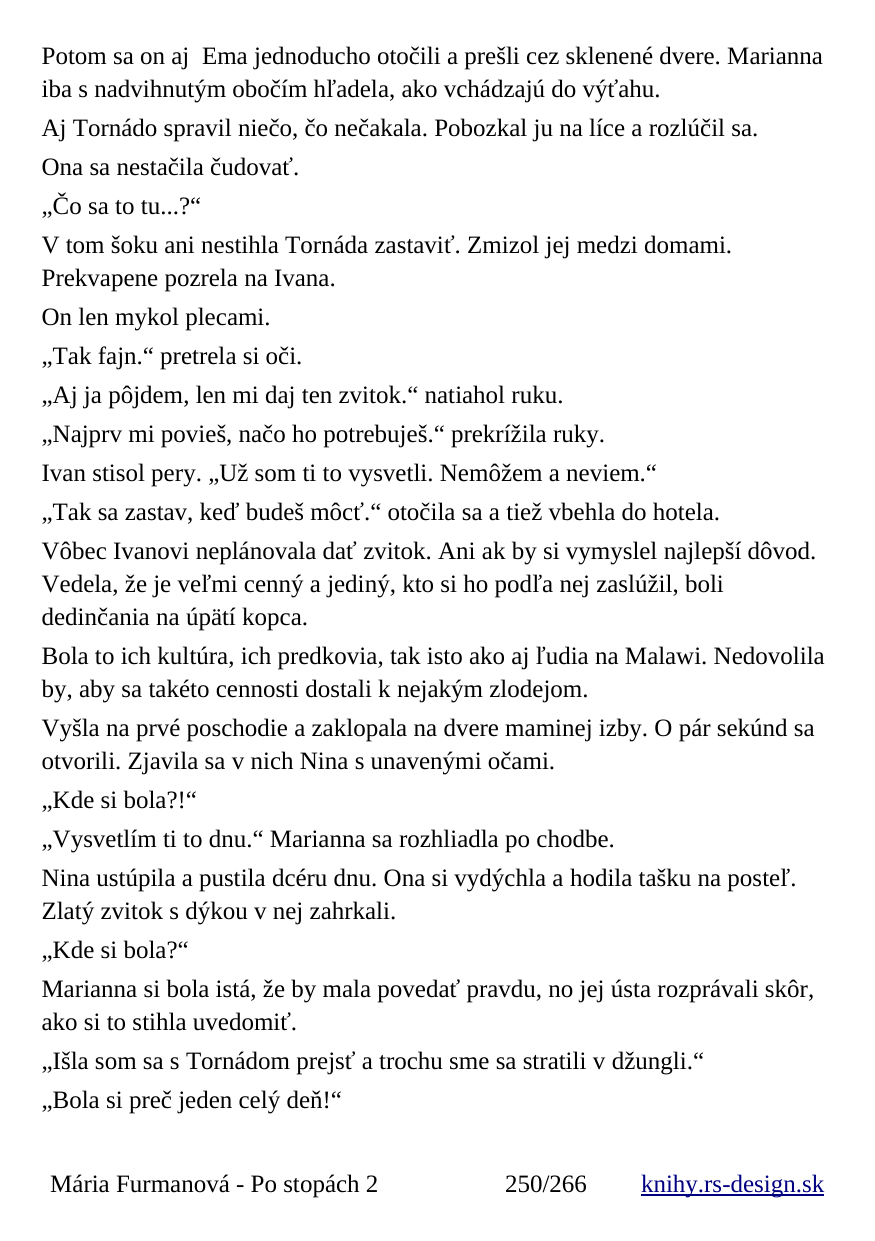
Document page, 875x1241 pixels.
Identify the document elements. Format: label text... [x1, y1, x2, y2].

text „Išla som sa s Tornádom prejsť a trochu sme sa stratili v džungli.“ [41, 1046, 833, 1074]
text Nina ustúpila a pustila dcéru dnu. Ona si vydýchla a hodila tašku na posteľ. Zlatý zvitok s dýkou v nej zahrkali. [41, 863, 833, 924]
text Marianna si bola istá, že by mala povedať pravdu, no jej ústa rozprávali skôr, ako si to stihla uvedomiť. [41, 974, 833, 1036]
text „Kde si bola?“ [41, 935, 833, 963]
text „Tak fajn.“ pretrela si oči. [41, 341, 833, 370]
text Potom sa on aj Ema jednoducho otočili a prešli cez sklenené dvere. Marianna iba s nadvihnutým obočím hľadela, ako vchádzajú do výťahu. [41, 41, 833, 103]
text „Čo sa to tu...?“ [41, 191, 833, 220]
text Vyšla na prvé poschodie a zaklopala na dvere maminej izby. O pár sekúnd sa otvorili. Zjavila sa v nich Nina s unavenými očami. [41, 713, 833, 775]
text „Bola si preč jeden celý deň!“ [41, 1085, 833, 1113]
text „Aj ja pôjdem, len mi daj ten zvitok.“ natiahol ruku. [41, 380, 833, 409]
text Ona sa nestačila čudovať. [41, 152, 833, 181]
text „Najprv mi povieš, načo ho potrebuješ.“ prekrížila ruky. [41, 419, 833, 448]
text Aj Tornádo spravil niečo, čo nečakala. Pobozkal ju na líce a rozlúčil sa. [41, 113, 833, 142]
text Bola to ich kultúra, ich predkovia, tak isto ako aj ľudia na Malawi. Nedovolila by, aby sa takéto cennosti dostali k nejakým zlodejom. [41, 641, 833, 703]
text „Kde si bola?!“ [41, 785, 833, 814]
text „Tak sa zastav, keď budeš môcť.“ otočila sa a tiež vbehla do hotela. [41, 497, 833, 526]
text „Vysvetlím ti to dnu.“ Marianna sa rozhliadla po chodbe. [41, 824, 833, 853]
text Ivan stisol pery. „Už som ti to vysvetli. Nemôžem a neviem.“ [41, 458, 833, 487]
text V tom šoku ani nestihla Tornáda zastaviť. Zmizol jej medzi domami. Prekvapene pozrela na Ivana. [41, 230, 833, 292]
text Vôbec Ivanovi neplánovala dať zvitok. Ani ak by si vymyslel najlepší dôvod. Vedela, že je veľmi cenný a jediný, kto si ho podľa nej zaslúžil, boli dedinčania na úpätí kopca. [41, 536, 833, 631]
text On len mykol plecami. [41, 302, 833, 331]
